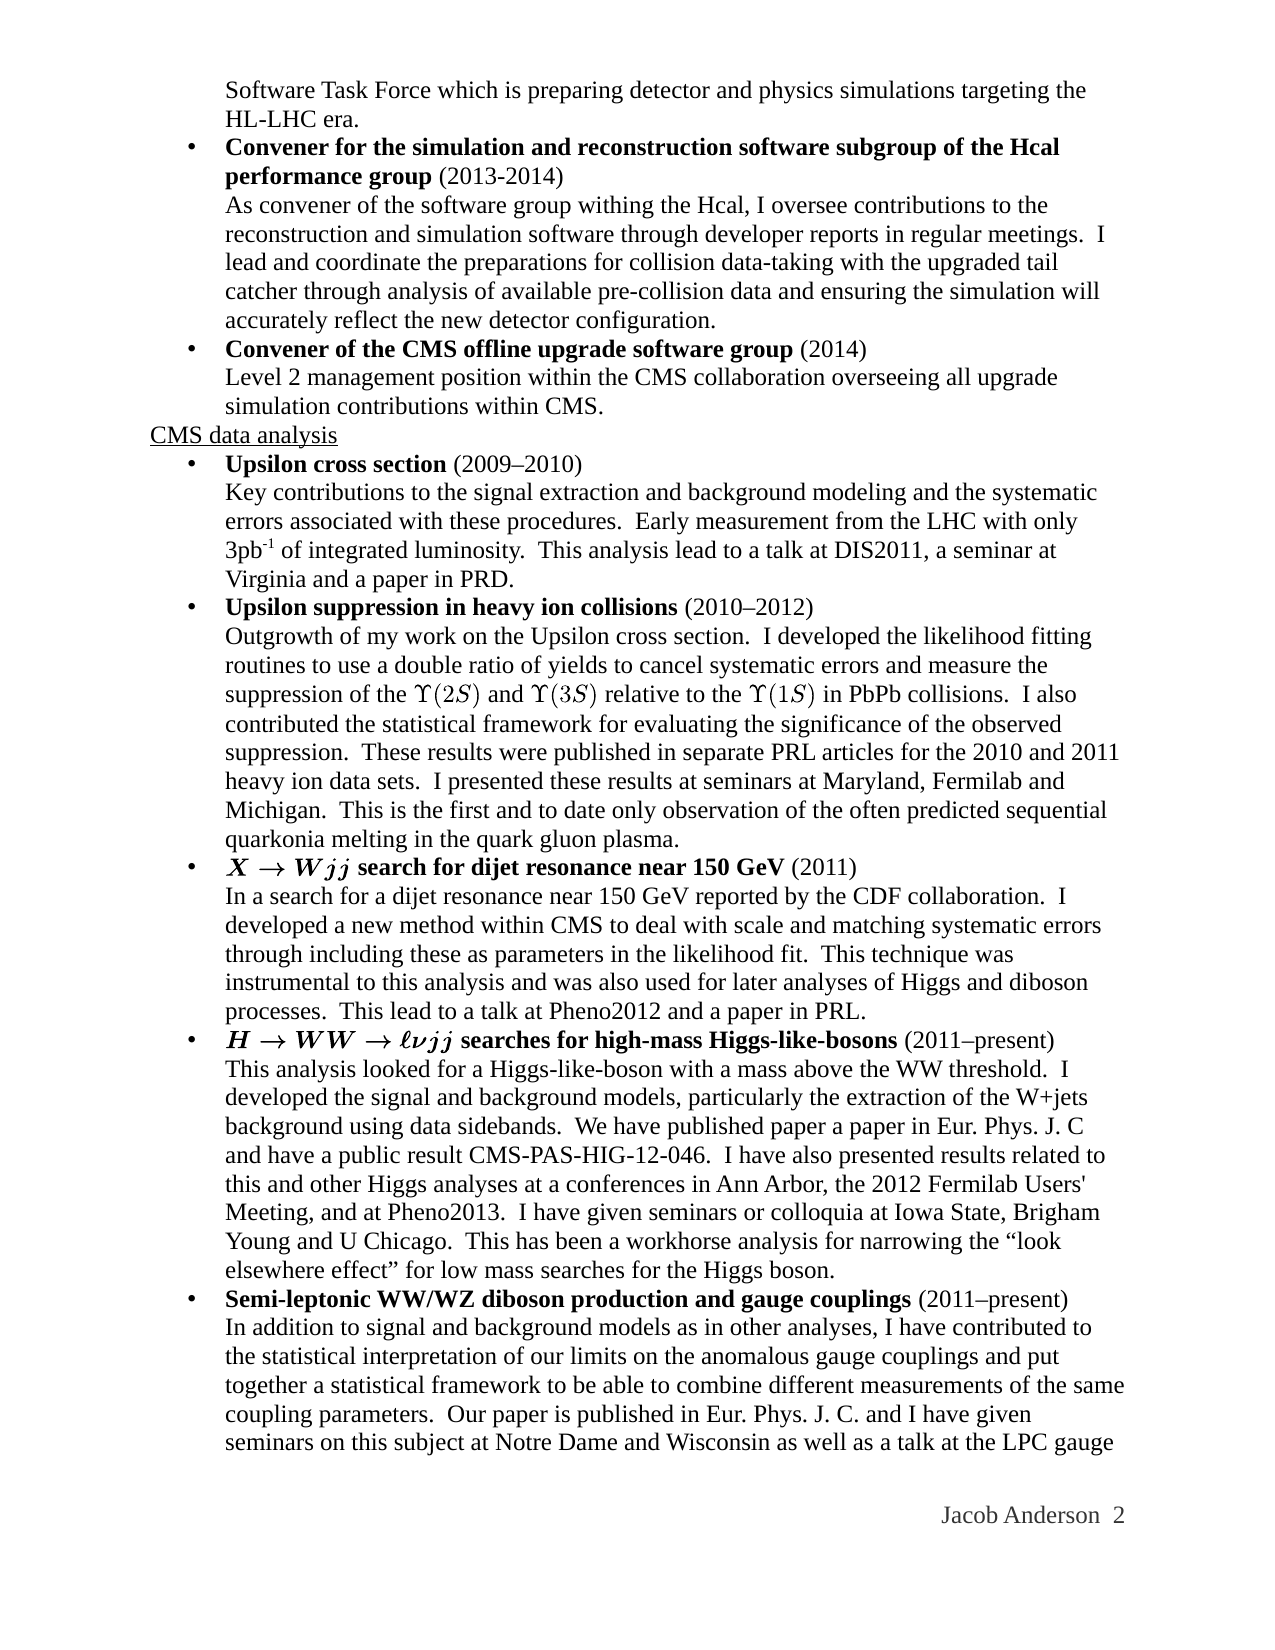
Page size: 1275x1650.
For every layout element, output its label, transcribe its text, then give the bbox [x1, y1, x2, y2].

list Level 2 management position within the CMS collaboration overseeing all upgrade simulation contributions within CMS. [187, 362, 1125, 420]
list Upsilon cross section (2009–2010) [187, 449, 1125, 477]
list Outgrowth of my work on the Upsilon cross section. I developed the likelihood fitting routines to use a double ratio of yields to cancel systematic errors and measure the suppression of the and relative to the in PbPb collisions. I also contributed the statistical framework for evaluating the significance of the observed suppression. These results were published in separate PRL articles for the 2010 and 2011 heavy ion data sets. I presented these results at seminars at Maryland, Fermilab and Michigan. This is the first and to date only observation of the often predicted sequential quarkonia melting in the quark gluon plasma. [187, 621, 1125, 852]
list Upsilon suppression in heavy ion collisions (2010–2012) [187, 592, 1125, 621]
list search for dijet resonance near 150 GeV (2011) [187, 852, 1125, 881]
list In addition to signal and background models as in other analyses, I have contributed to the statistical interpretation of our limits on the anomalous gauge couplings and put together a statistical framework to be able to combine different measurements of the same coupling parameters. Our paper is published in Eur. Phys. J. C. and I have given seminars on this subject at Notre Dame and Wisconsin as well as a talk at the LPC gauge [187, 1312, 1125, 1456]
list searches for high-mass Higgs-like-bosons (2011–present) [187, 1025, 1125, 1054]
list Convener of the CMS offline upgrade software group (2014) [187, 334, 1125, 362]
list Key contributions to the signal extraction and background modeling and the systematic errors associated with these procedures. Early measurement from the LHC with only 3pb-1 of integrated luminosity. This analysis lead to a talk at DIS2011, a seminar at Virginia and a paper in PRD. [187, 477, 1125, 592]
text CMS data analysis [150, 420, 1125, 449]
list This analysis looked for a Higgs-like-boson with a mass above the WW threshold. I developed the signal and background models, particularly the extraction of the W+jets background using data sidebands. We have published paper a paper in Eur. Phys. J. C and have a public result CMS-PAS-HIG-12-046. I have also presented results related to this and other Higgs analyses at a conferences in Ann Arbor, the 2012 Fermilab Users' Meeting, and at Pheno2013. I have given seminars or colloquia at Iowa State, Brigham Young and U Chicago. This has been a workhorse analysis for narrowing the “look elsewhere effect” for low mass searches for the Higgs boson. [187, 1054, 1125, 1284]
list Convener for the simulation and reconstruction software subgroup of the Hcal performance group (2013-2014) [187, 132, 1125, 190]
list Semi-leptonic WW/WZ diboson production and gauge couplings (2011–present) [187, 1284, 1125, 1312]
list Software Task Force which is preparing detector and physics simulations targeting the HL-LHC era. [187, 75, 1125, 132]
list In a search for a dijet resonance near 150 GeV reported by the CDF collaboration. I developed a new method within CMS to deal with scale and matching systematic errors through including these as parameters in the likelihood fit. This technique was instrumental to this analysis and was also used for later analyses of Higgs and diboson processes. This lead to a talk at Pheno2012 and a paper in PRL. [187, 881, 1125, 1025]
list As convener of the software group withing the Hcal, I oversee contributions to the reconstruction and simulation software through developer reports in regular meetings. I lead and coordinate the preparations for collision data-taking with the upgraded tail catcher through analysis of available pre-collision data and ensuring the simulation will accurately reflect the new detector configuration. [187, 190, 1125, 334]
